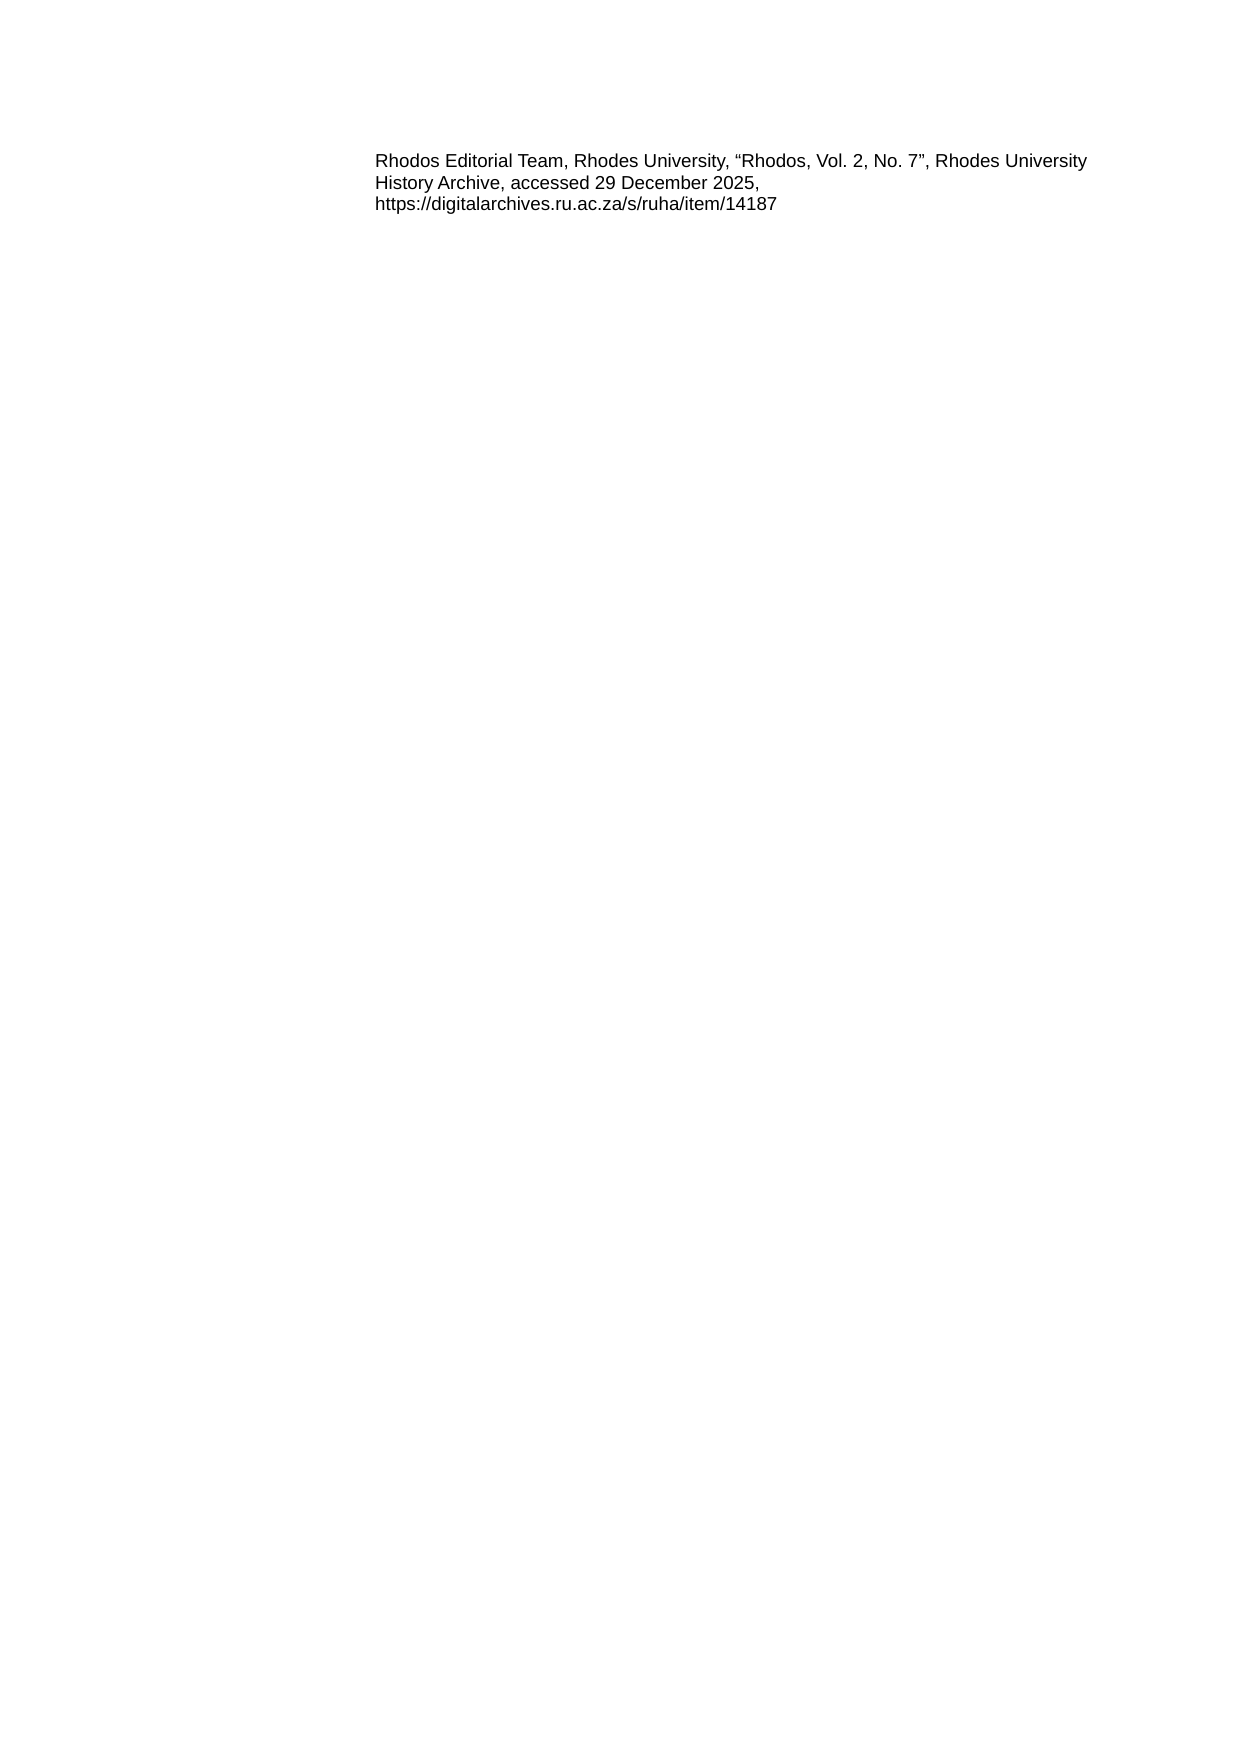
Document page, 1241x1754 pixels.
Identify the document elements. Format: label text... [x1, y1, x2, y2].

text Rhodos Editorial Team, Rhodes University, “Rhodos, Vol. 2, No. 7”, Rhodes University History Archive, accessed 29 December 2025, https://digitalarchives.ru.ac.za/s/ruha/item/14187 [375, 150, 1090, 215]
